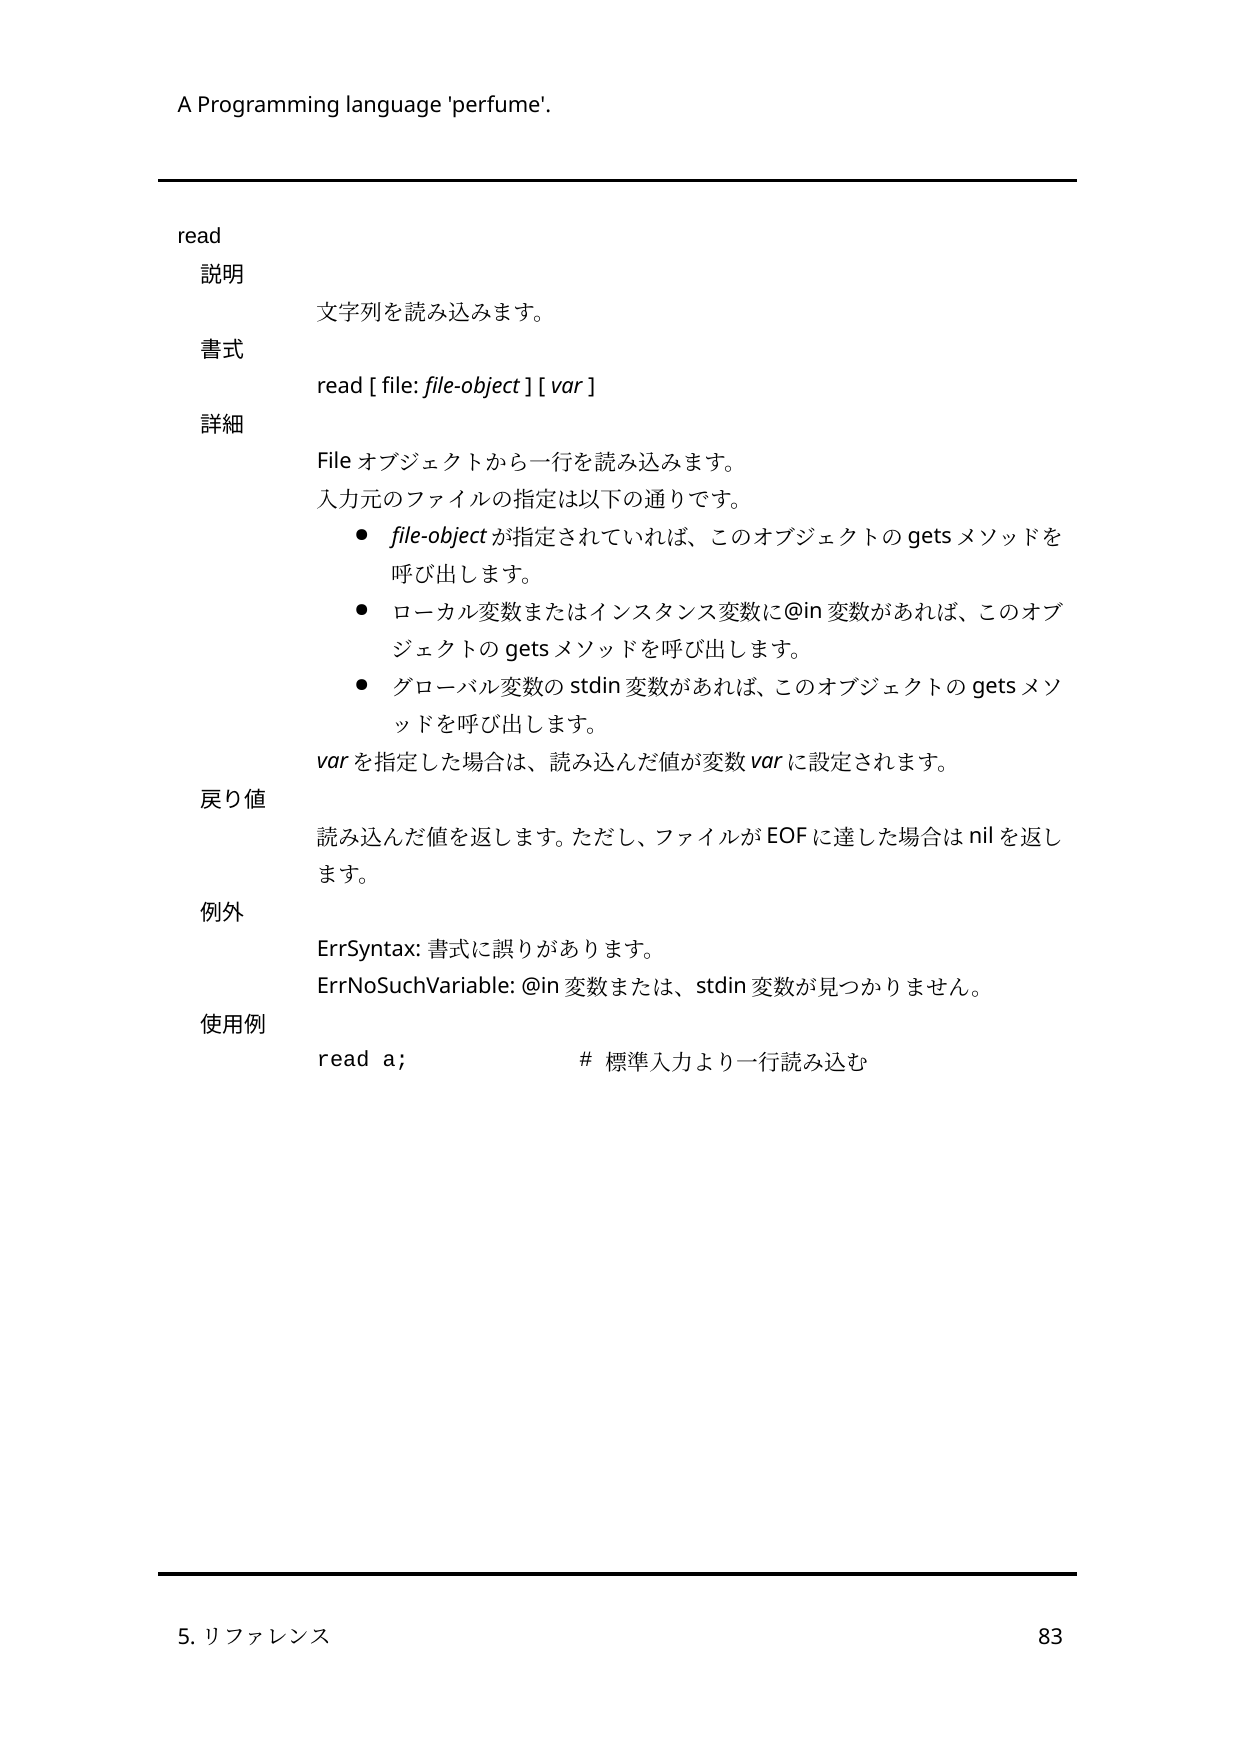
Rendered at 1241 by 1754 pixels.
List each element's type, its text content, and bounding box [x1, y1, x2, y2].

table_cell 使用例 [200, 1004, 317, 1079]
table_cell read [ file: file-object ] [ var ] [317, 329, 1063, 404]
table_cell 詳細 [200, 404, 317, 779]
table_cell 読み込んだ値を返します。ただし、ファイルがEOFに達した場合はnilを返します。 [317, 779, 1063, 892]
table_header 文字列を読み込みます。 [317, 254, 1063, 329]
table_cell 書式 [200, 329, 317, 404]
table_cell ErrSyntax: 書式に誤りがあります。 ErrNoSuchVariable: @in変数または、stdin変数が見つかりません。 [317, 892, 1063, 1004]
table_header 説明 [200, 254, 317, 329]
table_cell read a; # 標準入力より一行読み込む [317, 1004, 1063, 1079]
table_cell Fileオブジェクトから一行を読み込みます。 入力元のファイルの指定は以下の通りです。 file-objectが指定されていれば、このオブジェクトのgetsメソッドを呼び出します。 ローカル変数またはインスタンス変数に@in変数があれば、このオブジェクトのgetsメソッドを呼び出します。 グローバル変数のstdin変数があれば、このオブジェクトのgetsメソッドを呼び出します。 varを指定した場合は、読み込んだ値が変数varに設定されます。 [317, 404, 1063, 779]
subtitle read [177, 217, 1063, 254]
table_cell 戻り値 [200, 779, 317, 892]
table_cell 例外 [200, 892, 317, 1004]
